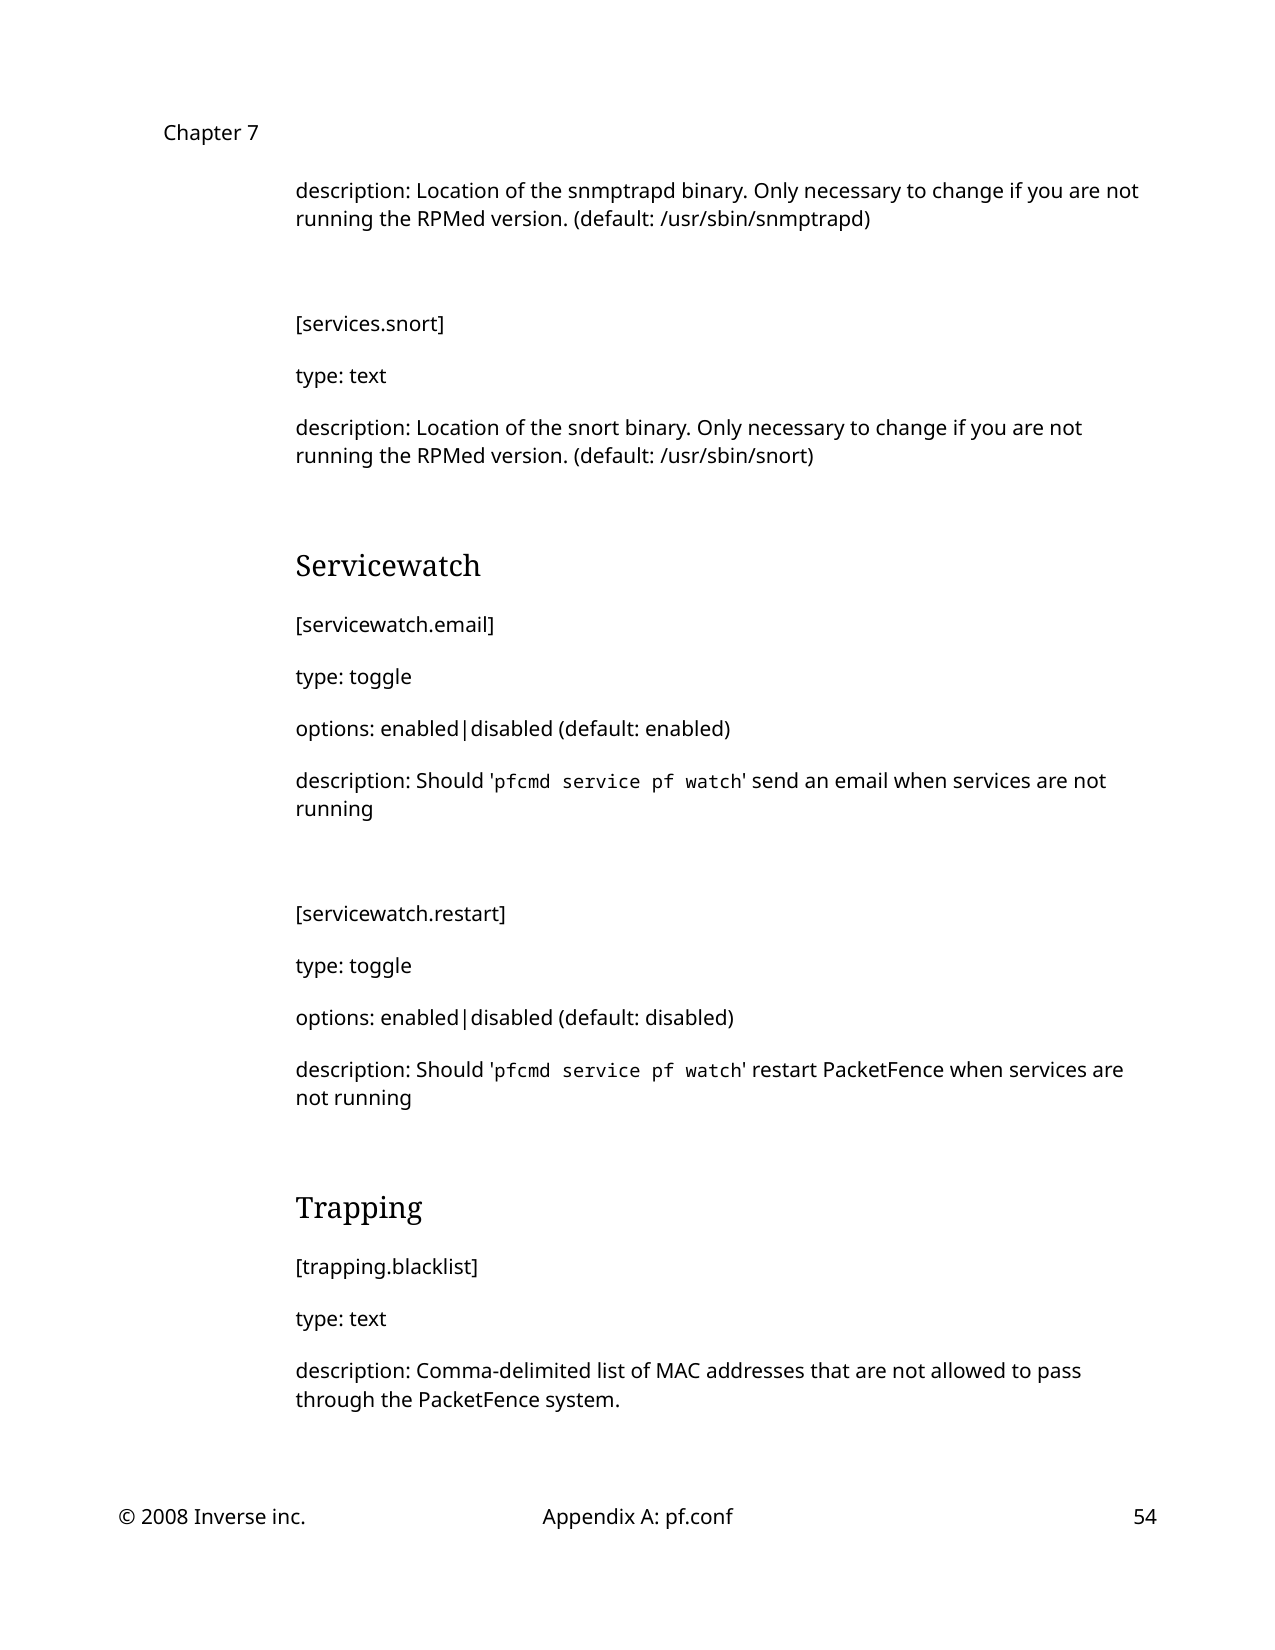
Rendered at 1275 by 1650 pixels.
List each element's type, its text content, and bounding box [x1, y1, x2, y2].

subtitle Trapping [295, 1188, 1157, 1227]
text description: Location of the snmptrapd binary. Only necessary to change if you are not running the RPMed version. (default: /usr/sbin/snmptrapd) [295, 176, 1157, 233]
text description: Should 'pfcmd service pf watch' send an email when services are not running [295, 766, 1157, 823]
text type: toggle [295, 662, 1157, 690]
subtitle Servicewatch [295, 545, 1157, 585]
text description: Location of the snort binary. Only necessary to change if you are not running the RPMed version. (default: /usr/sbin/snort) [295, 413, 1157, 470]
text type: text [295, 361, 1157, 389]
text description: Comma-delimited list of MAC addresses that are not allowed to pass through the PacketFence system. [295, 1356, 1157, 1413]
text type: text [295, 1304, 1157, 1333]
text [services.snort] [295, 309, 1157, 337]
text options: enabled|disabled (default: enabled) [295, 714, 1157, 742]
text [servicewatch.restart] [295, 899, 1157, 927]
text type: toggle [295, 951, 1157, 979]
text [servicewatch.email] [295, 610, 1157, 638]
text [trapping.blacklist] [295, 1252, 1157, 1281]
text description: Should 'pfcmd service pf watch' restart PacketFence when services are not running [295, 1055, 1157, 1112]
text options: enabled|disabled (default: disabled) [295, 1003, 1157, 1031]
